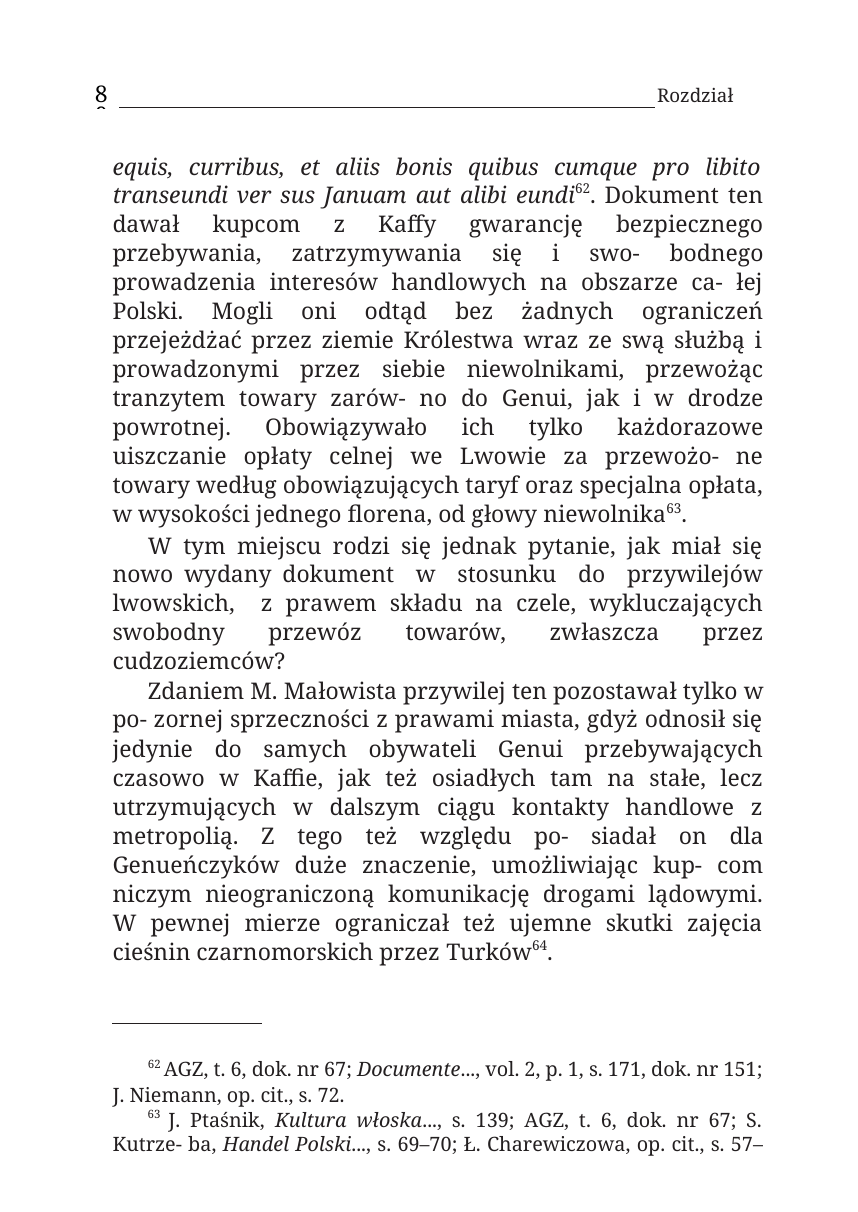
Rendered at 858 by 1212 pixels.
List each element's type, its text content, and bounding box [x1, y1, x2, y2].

text 62 AGZ, t. 6, dok. nr 67; Documente..., vol. 2, p. 1, s. 171, dok. nr 151; [148, 1056, 774, 1082]
text Zdaniem M. Małowista przywilej ten pozostawał tylko w po- zornej sprzeczności z prawami miasta, gdyż odnosił się jedynie do samych obywateli Genui przebywających czasowo w Kaffie, jak też osiadłych tam na stałe, lecz utrzymujących w dalszym ciągu kontakty handlowe z metropolią. Z tego też względu po- siadał on dla Genueńczyków duże znaczenie, umożliwiając kup- com niczym nieograniczoną komunikację drogami lądowymi. W pewnej mierze ograniczał też ujemne skutki zajęcia cieśnin czarnomorskich przez Turków64. [112, 677, 763, 967]
text W tym miejscu rodzi się jednak pytanie, jak miał się nowo wydany dokument w stosunku do przywilejów lwowskich, z prawem składu na czele, wykluczających swobodny przewóz towarów, zwłaszcza przez cudzoziemców? [112, 531, 763, 676]
text 63 J. Ptaśnik, Kultura włoska..., s. 139; AGZ, t. 6, dok. nr 67; S. Kutrze- ba, Handel Polski..., s. 69–70; Ł. Charewiczowa, op. cit., s. 57– [112, 1107, 763, 1157]
text equis, curribus, et aliis bonis quibus cumque pro libito transeundi ver­ sus Januam aut alibi eundi62. Dokument ten dawał kupcom z Kaffy gwarancję bezpiecznego przebywania, zatrzymywania się i swo- bodnego prowadzenia interesów handlowych na obszarze ca- łej Polski. Mogli oni odtąd bez żadnych ograniczeń przejeżdżać przez ziemie Królestwa wraz ze swą służbą i prowadzonymi przez siebie niewolnikami, przewożąc tranzytem towary zarów- no do Genui, jak i w drodze powrotnej. Obowiązywało ich tylko każdorazowe uiszczanie opłaty celnej we Lwowie za przewożo- ne towary według obowiązujących taryf oraz specjalna opłata, w wysokości jednego florena, od głowy niewolnika63. [112, 152, 763, 530]
text J. Niemann, op. cit., s. 72. [112, 1082, 774, 1107]
